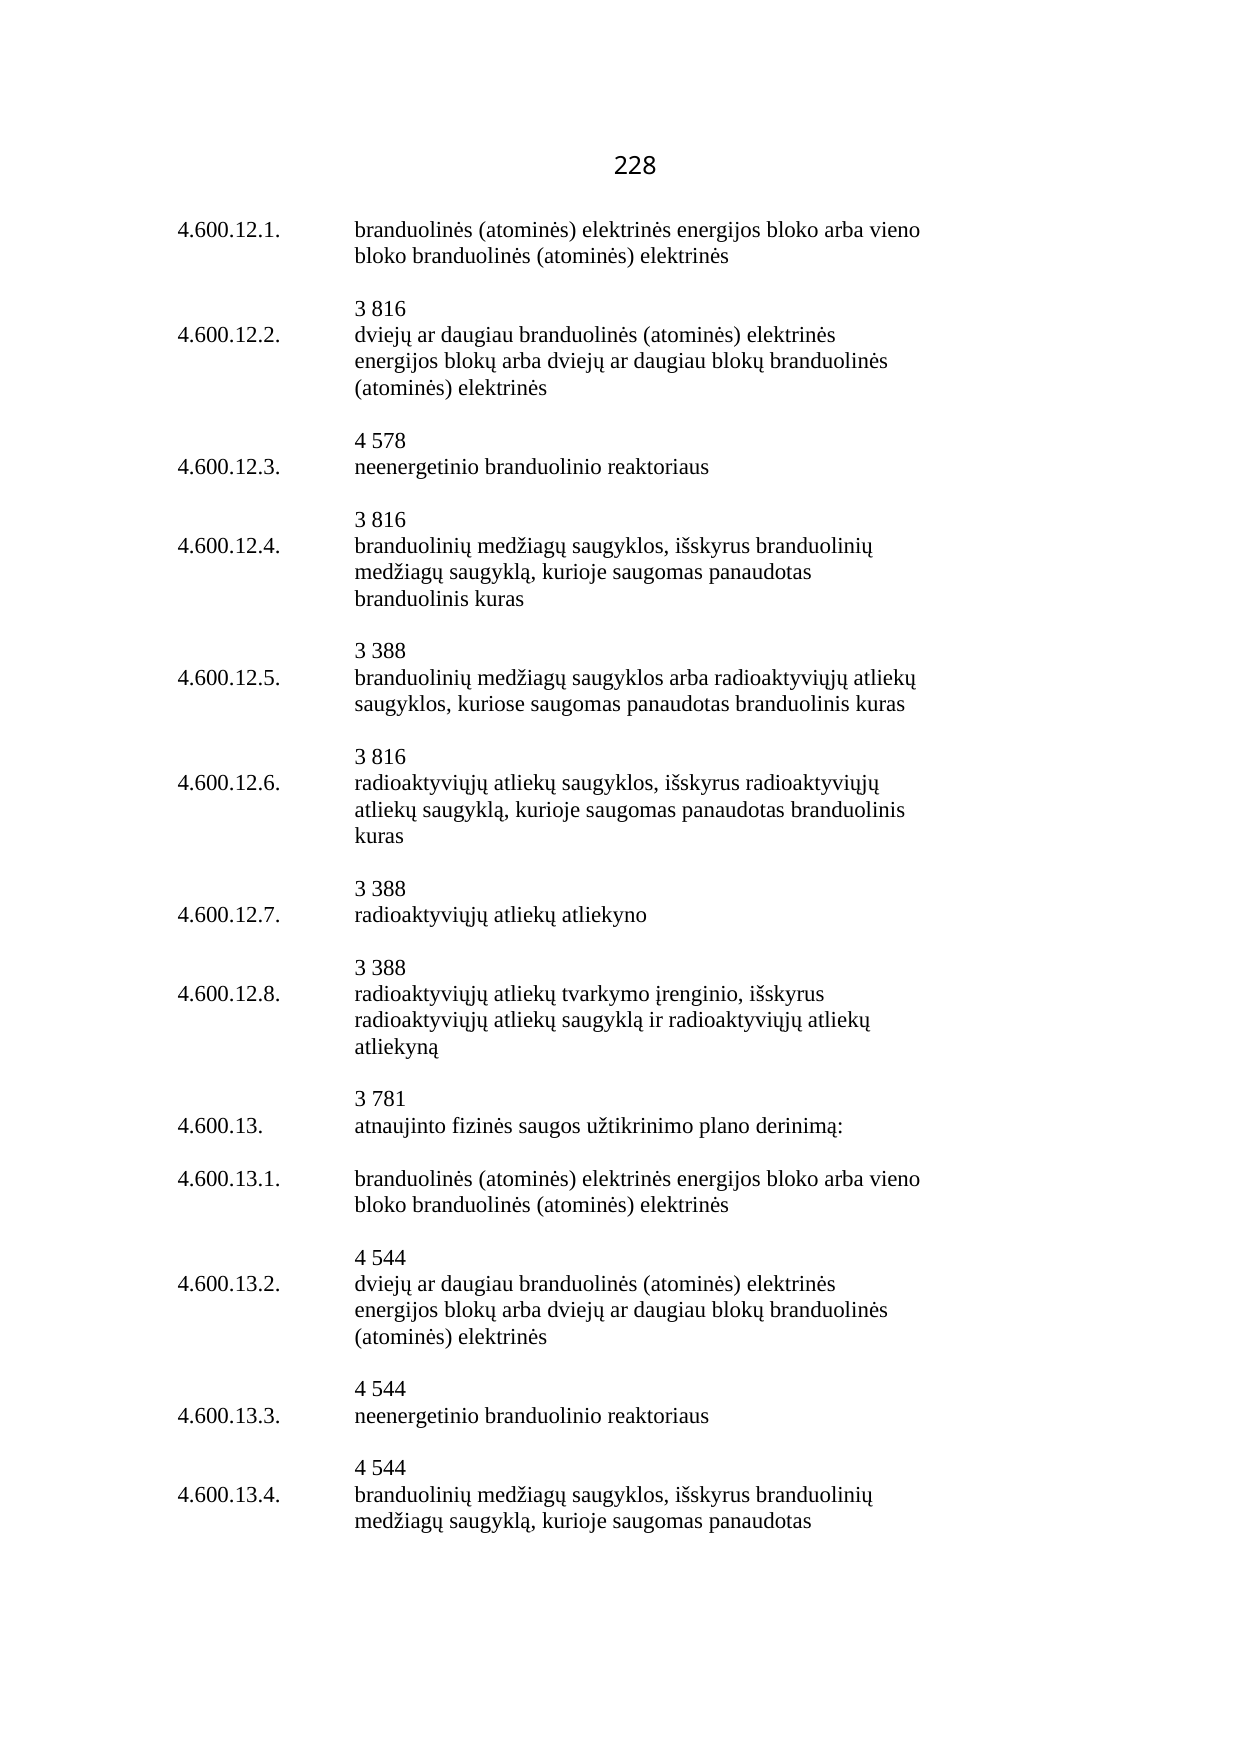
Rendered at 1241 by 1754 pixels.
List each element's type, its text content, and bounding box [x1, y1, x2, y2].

text 4.600.12.7. radioaktyviųjų atliekų atliekyno 3 388 [177, 901, 945, 980]
text medžiagų saugyklą, kurioje saugomas panaudotas [354, 558, 945, 585]
text 4.600.12.2. dviejų ar daugiau branduolinės (atominės) elektrinės [177, 321, 945, 348]
text atliekyną 3 781 [354, 1033, 945, 1112]
text 4.600.13.4. branduolinių medžiagų saugyklos, išskyrus branduolinių [177, 1481, 945, 1507]
text bloko branduolinės (atominės) elektrinės 4 544 [354, 1191, 945, 1270]
text (atominės) elektrinės 4 578 [354, 374, 945, 453]
text 4.600.13.3. neenergetinio branduolinio reaktoriaus 4 544 [177, 1402, 945, 1481]
text medžiagų saugyklą, kurioje saugomas panaudotas [354, 1507, 945, 1533]
text branduolinis kuras 3 388 [354, 585, 945, 664]
text 4.600.12.8. radioaktyviųjų atliekų tvarkymo įrenginio, išskyrus [177, 980, 945, 1006]
text 4.600.12.3. neenergetinio branduolinio reaktoriaus 3 816 [177, 453, 945, 532]
text 4.600.12.4. branduolinių medžiagų saugyklos, išskyrus branduolinių [177, 532, 945, 558]
text radioaktyviųjų atliekų saugyklą ir radioaktyviųjų atliekų [354, 1006, 945, 1033]
text energijos blokų arba dviejų ar daugiau blokų branduolinės [354, 348, 945, 374]
text 4.600.13. atnaujinto fizinės saugos užtikrinimo plano derinimą: [177, 1112, 945, 1164]
text 4.600.12.5. branduolinių medžiagų saugyklos arba radioaktyviųjų atliekų [177, 664, 945, 690]
text (atominės) elektrinės 4 544 [354, 1323, 945, 1402]
text atliekų saugyklą, kurioje saugomas panaudotas branduolinis [354, 796, 945, 822]
text energijos blokų arba dviejų ar daugiau blokų branduolinės [354, 1296, 945, 1323]
text kuras 3 388 [354, 822, 945, 901]
text 4.600.12.1. branduolinės (atominės) elektrinės energijos bloko arba vieno [177, 216, 945, 242]
text 4.600.12.6. radioaktyviųjų atliekų saugyklos, išskyrus radioaktyviųjų [177, 769, 945, 796]
text bloko branduolinės (atominės) elektrinės 3 816 [354, 242, 945, 321]
text 4.600.13.2. dviejų ar daugiau branduolinės (atominės) elektrinės [177, 1270, 945, 1296]
text saugyklos, kuriose saugomas panaudotas branduolinis kuras 3 816 [354, 690, 945, 769]
text 4.600.13.1. branduolinės (atominės) elektrinės energijos bloko arba vieno [177, 1164, 945, 1191]
